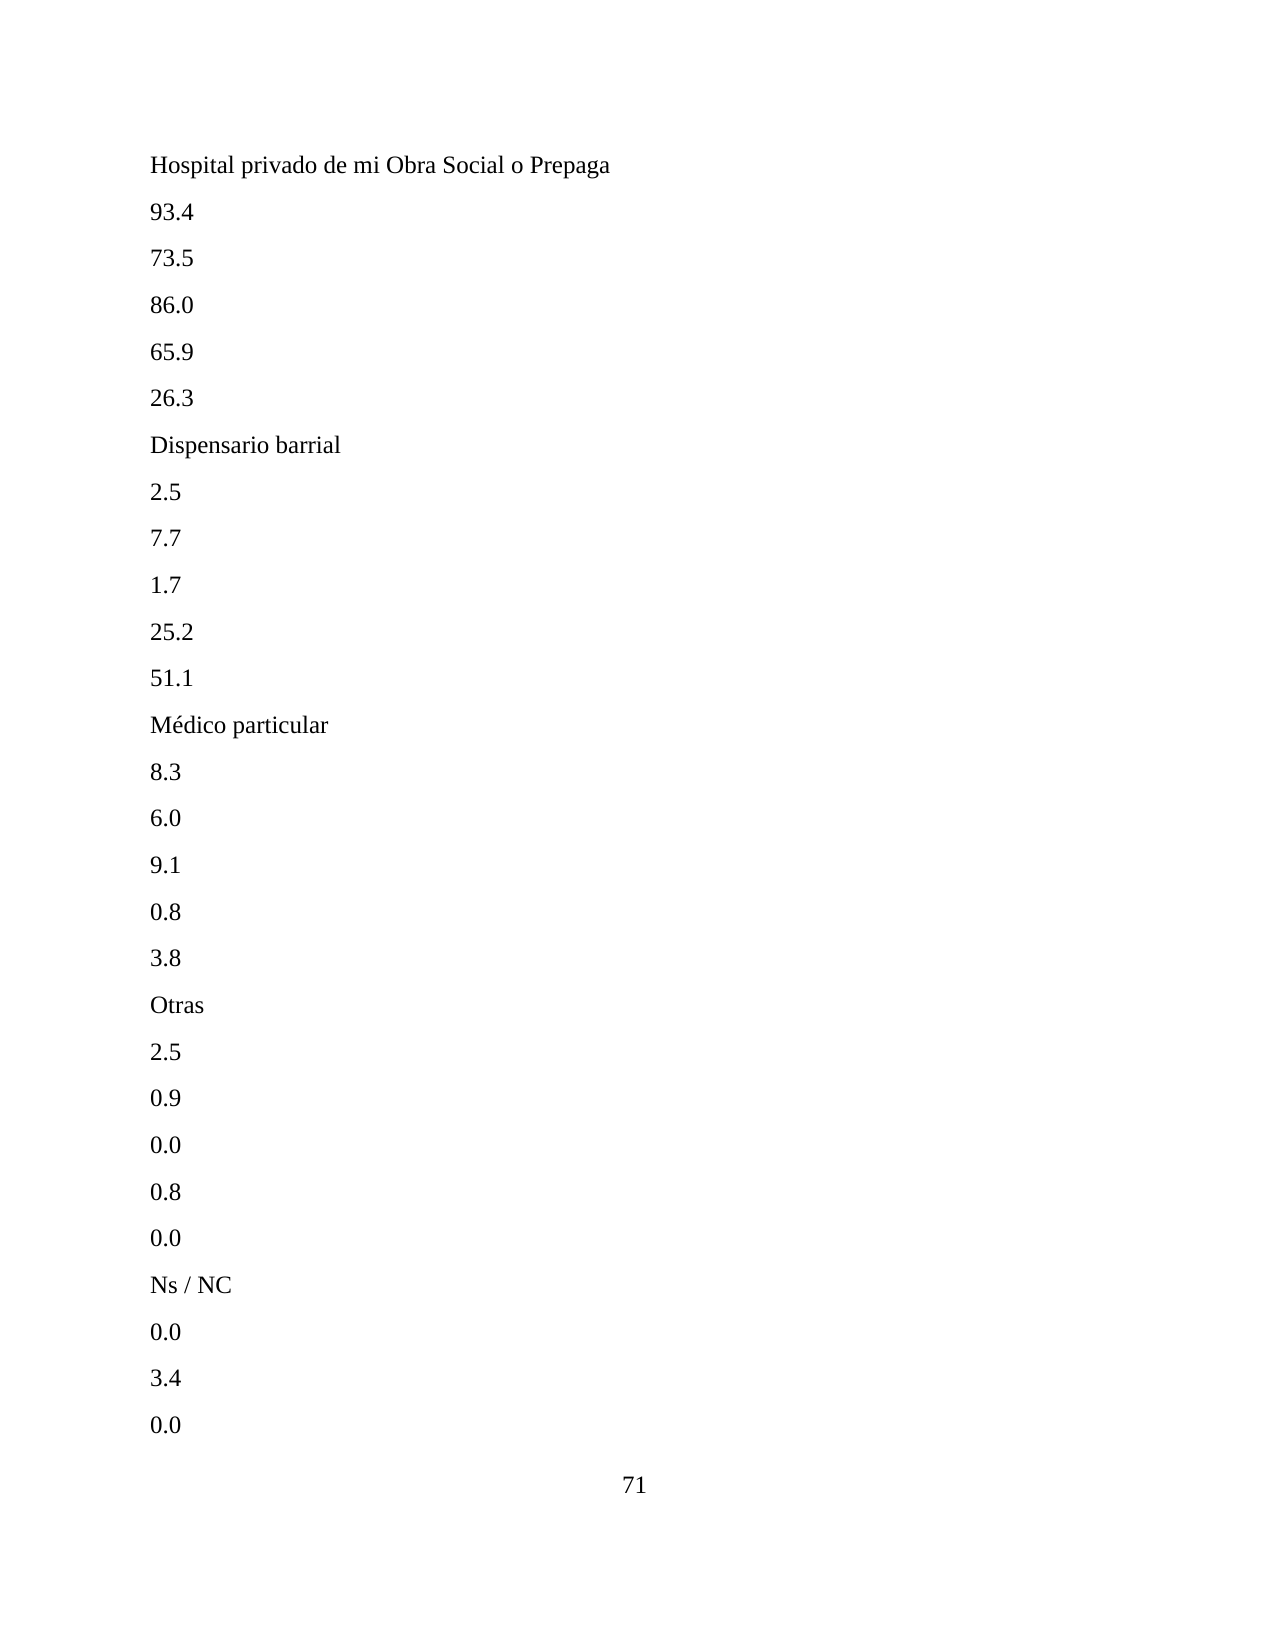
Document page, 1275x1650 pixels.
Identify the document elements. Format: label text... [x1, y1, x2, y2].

text Ns / NC [150, 1270, 1125, 1299]
text Dispensario barrial [150, 430, 1125, 459]
text 2.5 [150, 477, 1125, 505]
text 73.5 [150, 243, 1125, 272]
text Otras [150, 990, 1125, 1019]
text 0.0 [150, 1130, 1125, 1159]
text 2.5 [150, 1037, 1125, 1065]
text 8.3 [150, 757, 1125, 785]
text 0.0 [150, 1410, 1125, 1439]
text 9.1 [150, 850, 1125, 879]
text 86.0 [150, 290, 1125, 319]
text Médico particular [150, 710, 1125, 739]
text 0.8 [150, 1177, 1125, 1205]
text 0.8 [150, 897, 1125, 925]
text 0.9 [150, 1083, 1125, 1112]
text 0.0 [150, 1223, 1125, 1252]
text 7.7 [150, 523, 1125, 552]
text 0.0 [150, 1317, 1125, 1345]
text 1.7 [150, 570, 1125, 599]
text 3.4 [150, 1363, 1125, 1392]
text 25.2 [150, 617, 1125, 645]
text Hospital privado de mi Obra Social o Prepaga [150, 150, 1125, 179]
text 51.1 [150, 663, 1125, 692]
text 3.8 [150, 943, 1125, 972]
text 93.4 [150, 197, 1125, 225]
text 65.9 [150, 337, 1125, 365]
text 26.3 [150, 383, 1125, 412]
text 6.0 [150, 803, 1125, 832]
